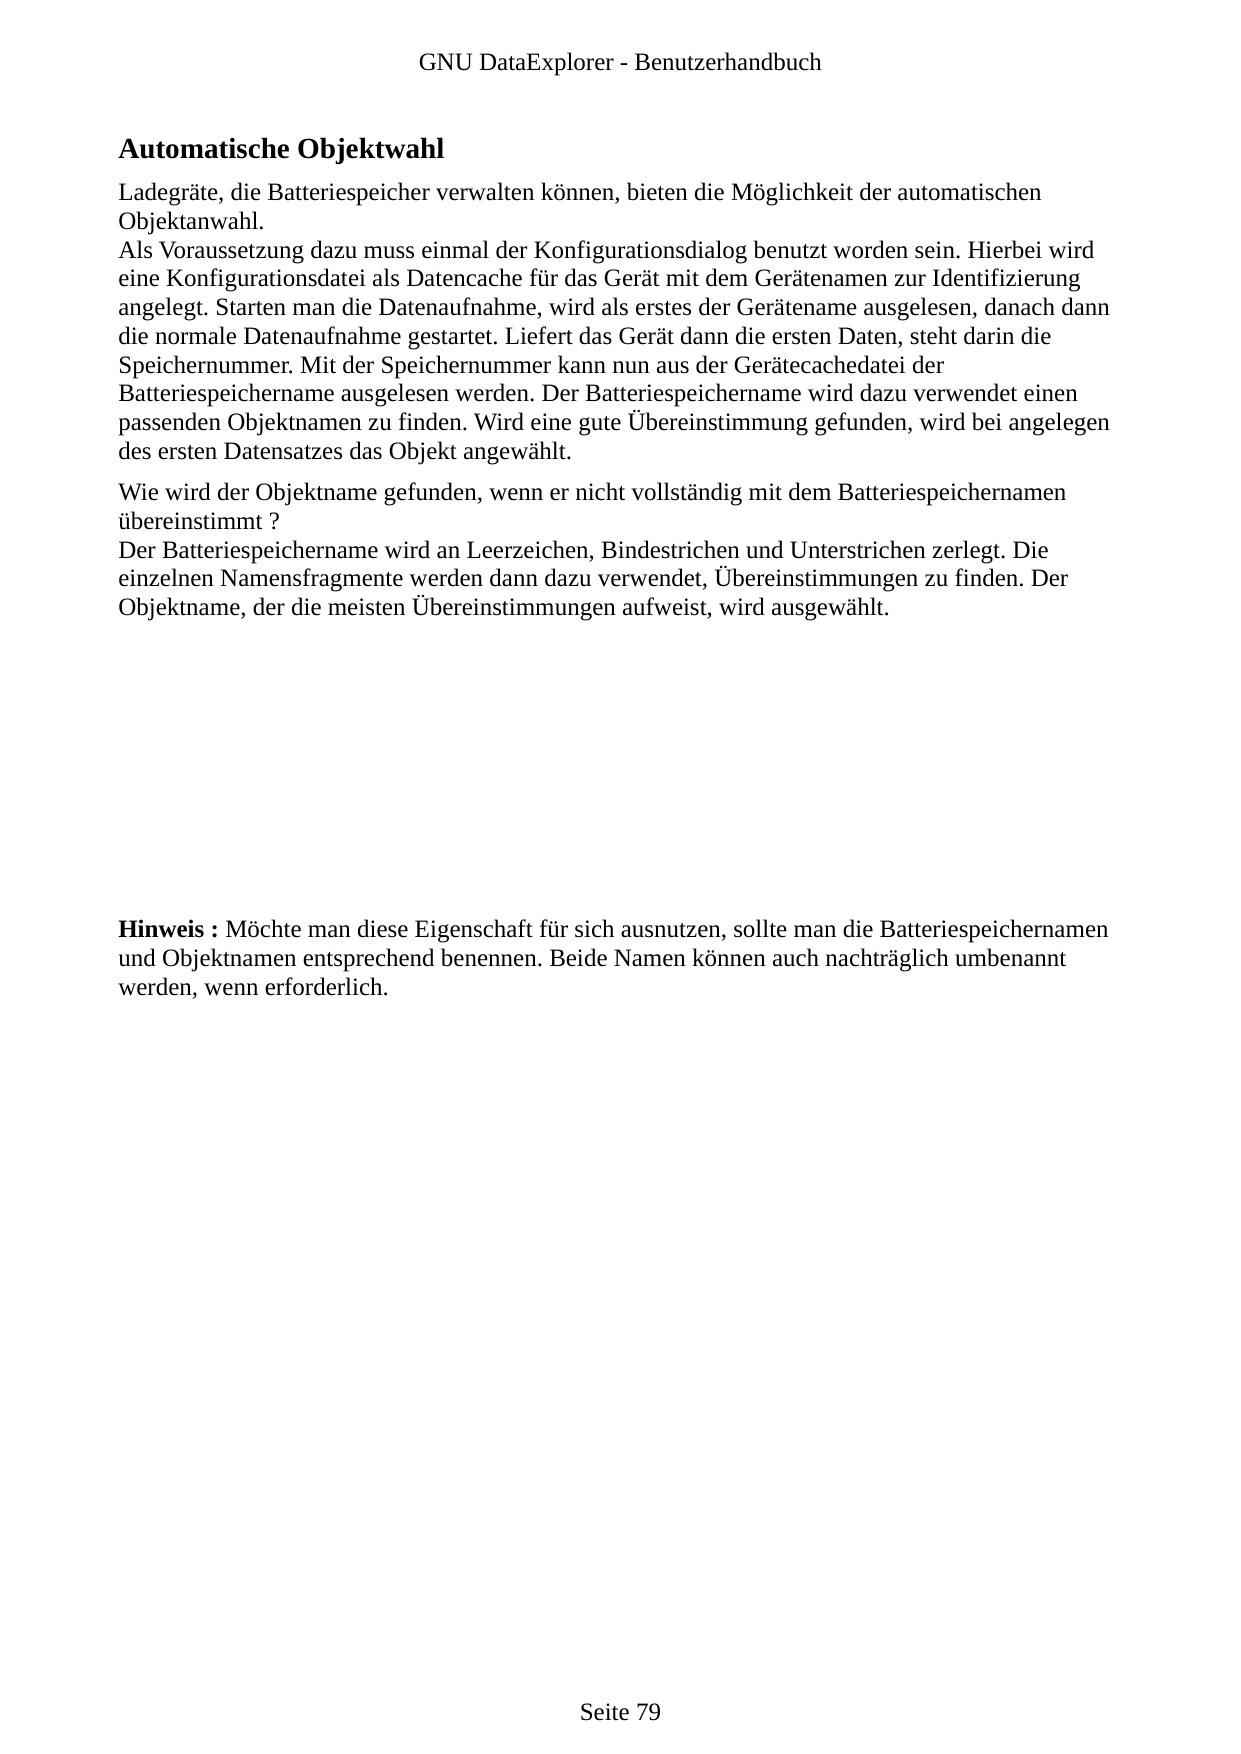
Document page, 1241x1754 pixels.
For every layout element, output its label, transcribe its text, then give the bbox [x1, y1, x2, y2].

subtitle Automatische Objektwahl [118, 131, 1122, 165]
text Ladegräte, die Batteriespeicher verwalten können, bieten die Möglichkeit der automatischen Objektanwahl. Als Voraussetzung dazu muss einmal der Konfigurationsdialog benutzt worden sein. Hierbei wird eine Konfigurationsdatei als Datencache für das Gerät mit dem Gerätenamen zur Identifizierung angelegt. Starten man die Datenaufnahme, wird als erstes der Gerätename ausgelesen, danach dann die normale Datenaufnahme gestartet. Liefert das Gerät dann die ersten Daten, steht darin die Speichernummer. Mit der Speichernummer kann nun aus der Gerätecachedatei der Batteriespeichername ausgelesen werden. Der Batteriespeichername wird dazu verwendet einen passenden Objektnamen zu finden. Wird eine gute Übereinstimmung gefunden, wird bei angelegen des ersten Datensatzes das Objekt angewählt. [118, 177, 1122, 465]
text Hinweis : Möchte man diese Eigenschaft für sich ausnutzen, sollte man die Batteriespeichernamen und Objektnamen entsprechend benennen. Beide Namen können auch nachträglich umbenannt werden, wenn erforderlich. [118, 914, 1122, 1000]
text Wie wird der Objektname gefunden, wenn er nicht vollständig mit dem Batteriespeichernamen übereinstimmt ? Der Batteriespeichername wird an Leerzeichen, Bindestrichen und Unterstrichen zerlegt. Die einzelnen Namensfragmente werden dann dazu verwendet, Übereinstimmungen zu finden. Der Objektname, der die meisten Übereinstimmungen aufweist, wird ausgewählt. [118, 477, 1122, 621]
